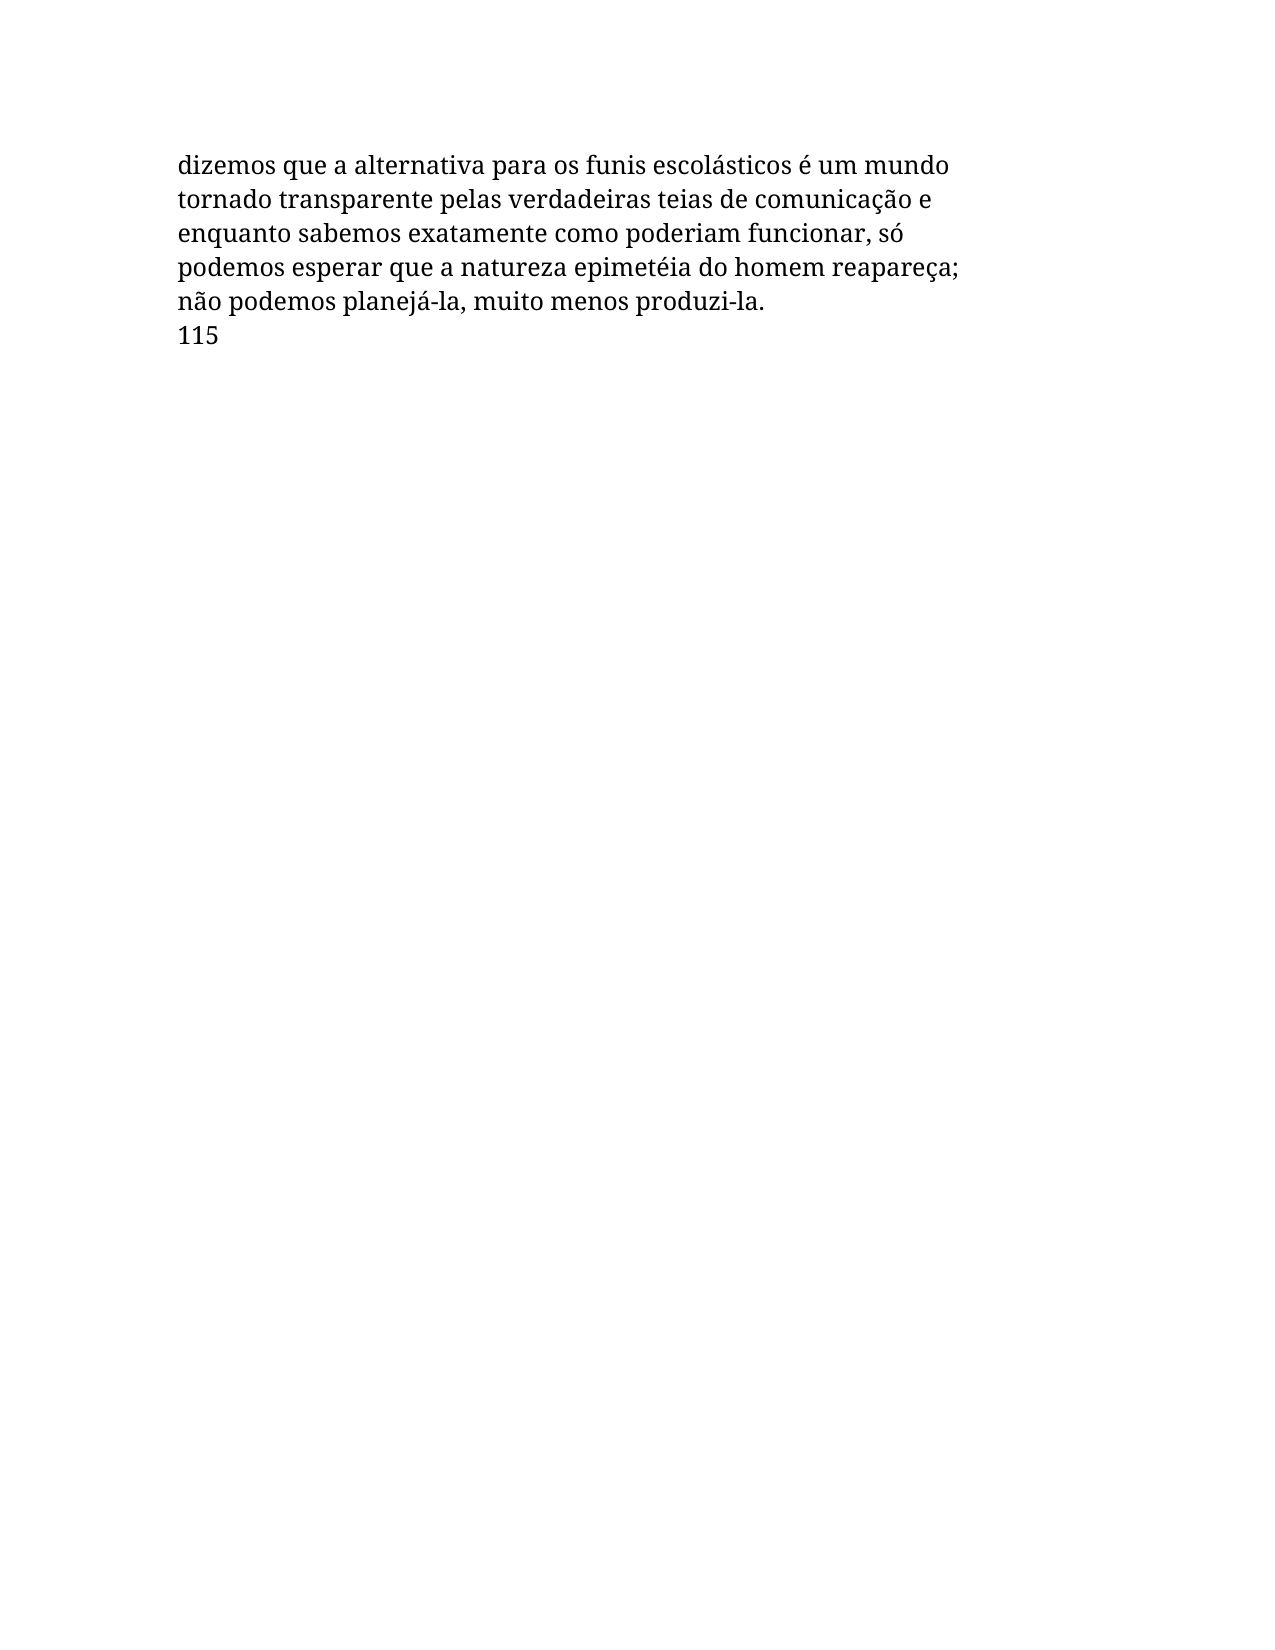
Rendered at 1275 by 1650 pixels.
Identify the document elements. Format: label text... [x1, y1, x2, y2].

text 115 [177, 318, 1098, 352]
text podemos esperar que a natureza epimetéia do homem reapareça; [177, 250, 1098, 284]
text dizemos que a alternativa para os funis escolásticos é um mundo [177, 148, 1098, 182]
text não podemos planejá-la, muito menos produzi-la. [177, 284, 1098, 318]
text tornado transparente pelas verdadeiras teias de comunicação e [177, 182, 1098, 216]
text enquanto sabemos exatamente como poderiam funcionar, só [177, 216, 1098, 250]
